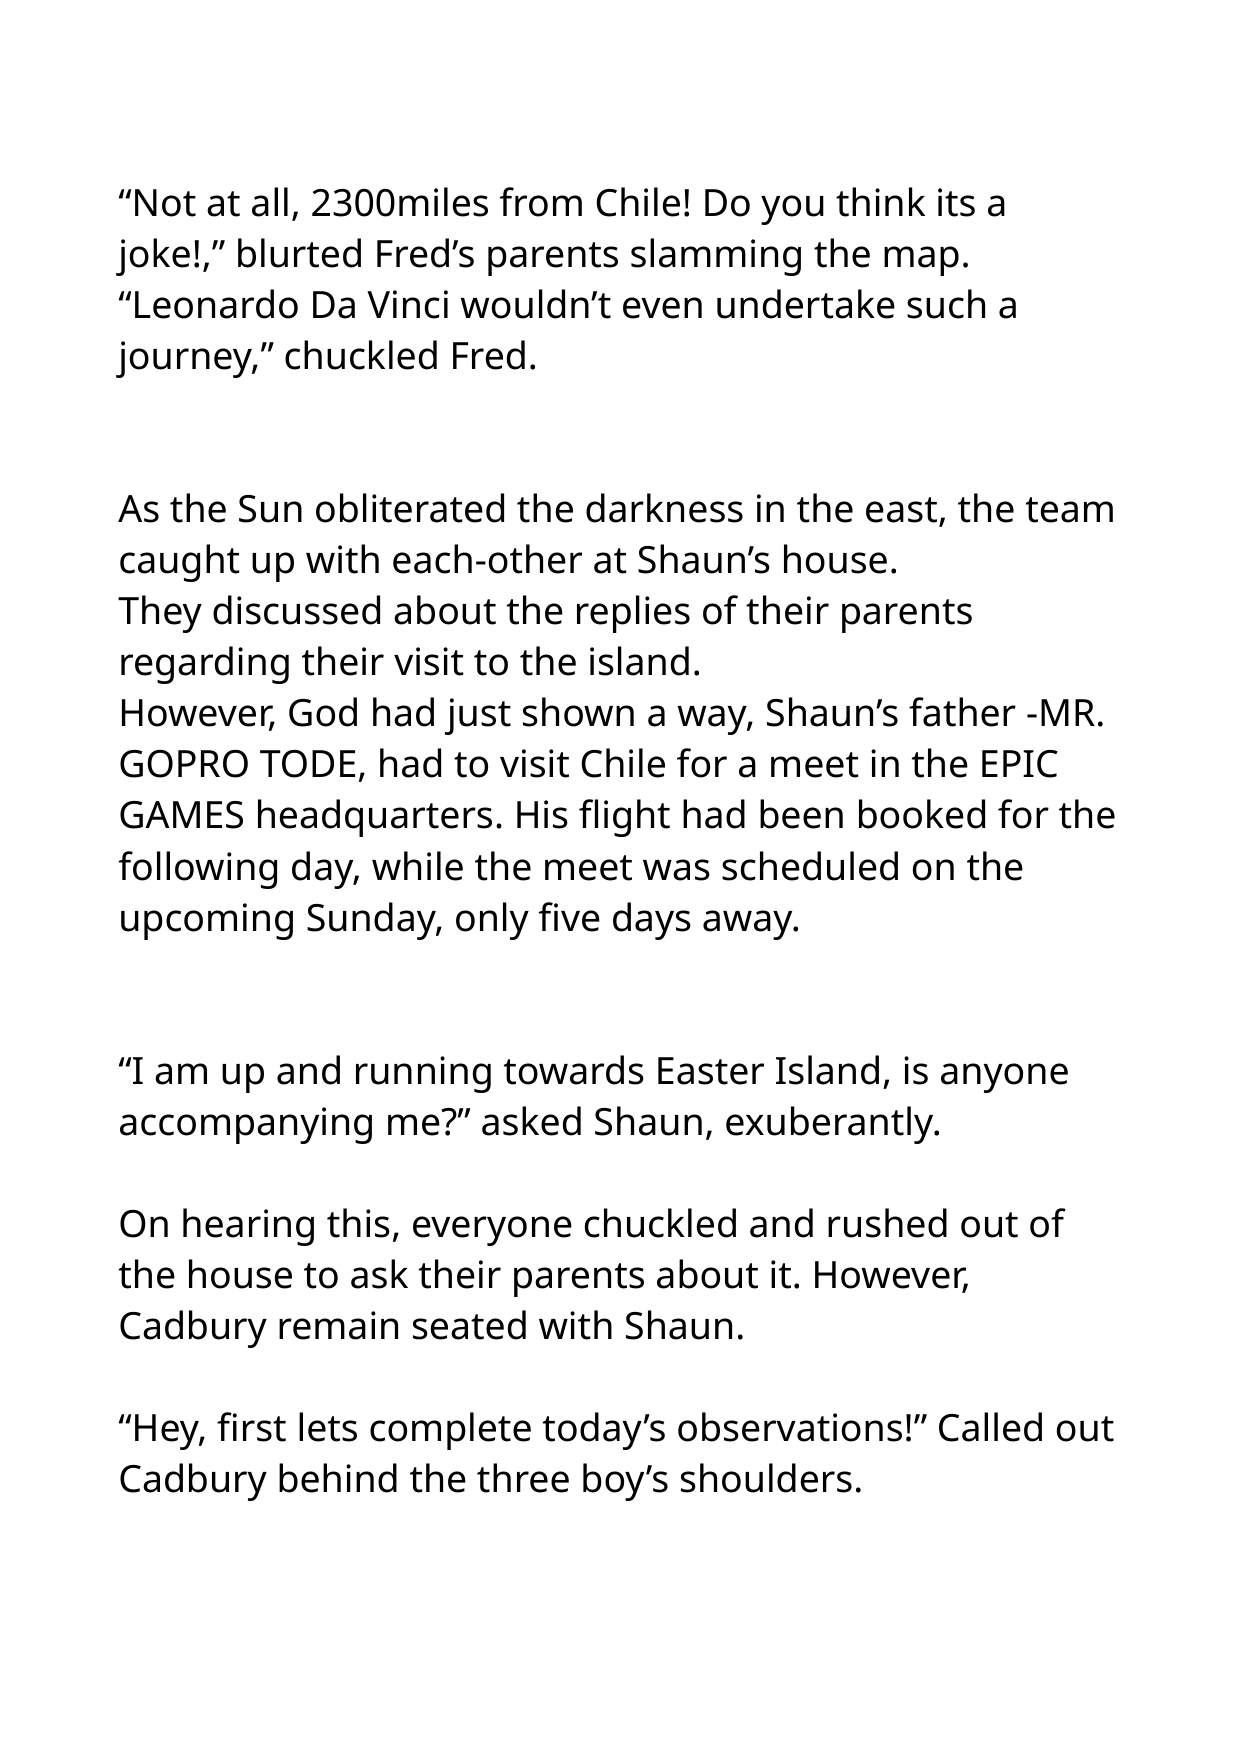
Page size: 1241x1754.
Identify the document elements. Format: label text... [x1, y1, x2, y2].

text They discussed about the replies of their parents regarding their visit to the island. [118, 585, 1122, 687]
text “Not at all, 2300miles from Chile! Do you think its a joke!,” blurted Fred’s parents slamming the map. [118, 176, 1122, 278]
text However, God had just shown a way, Shaun’s father -MR. GOPRO TODE, had to visit Chile for a meet in the EPIC GAMES headquarters. His flight had been booked for the following day, while the meet was scheduled on the upcoming Sunday, only five days away. [118, 687, 1122, 942]
text On hearing this, everyone chuckled and rushed out of the house to ask their parents about it. However, Cadbury remain seated with Shaun. [118, 1197, 1122, 1350]
text “Leonardo Da Vinci wouldn’t even undertake such a journey,” chuckled Fred. [118, 278, 1122, 381]
text “I am up and running towards Easter Island, is anyone accompanying me?” asked Shaun, exuberantly. [118, 1044, 1122, 1146]
text “Hey, first lets complete today’s observations!” Called out Cadbury behind the three boy’s shoulders. [118, 1401, 1122, 1503]
text As the Sun obliterated the darkness in the east, the team caught up with each-other at Shaun’s house. [118, 483, 1122, 585]
